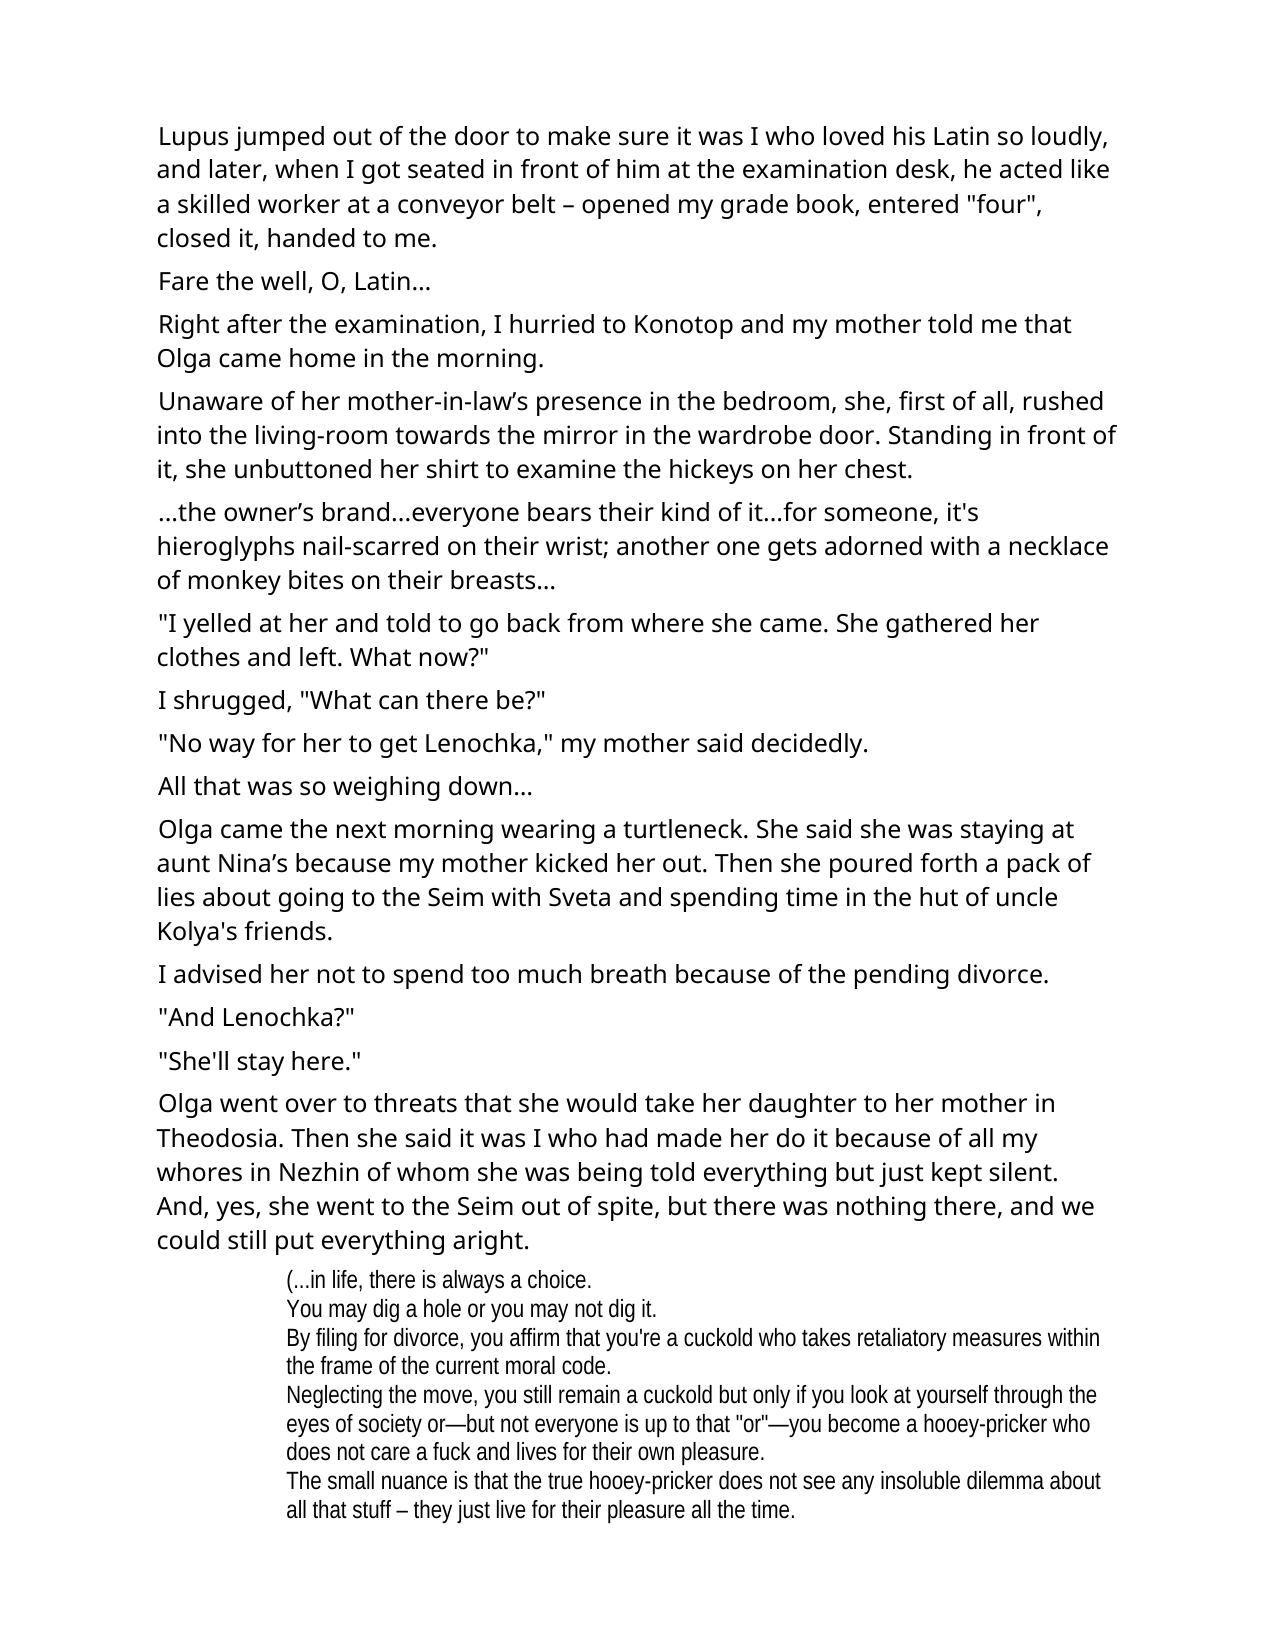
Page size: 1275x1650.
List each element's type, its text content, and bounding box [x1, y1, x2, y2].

list You may dig a hole or you may not dig it. [286, 1294, 1118, 1323]
text "She'll stay here." [156, 1043, 1118, 1077]
list By filing for divorce, you affirm that you're a cuckold who takes retaliatory measures within the frame of the current moral code. [286, 1323, 1118, 1380]
text Fare the well, O, Latin… [156, 263, 1118, 297]
text Olga went over to threats that she would take her daughter to her mother in Theodosia. Then she said it was I who had made her do it because of all my whores in Nezhin of whom she was being told everything but just kept silent. And, yes, she went to the Seim out of spite, but there was nothing there, and we could still put everything aright. [156, 1086, 1118, 1256]
text Lupus jumped out of the door to make sure it was I who loved his Latin so loudly, and later, when I got seated in front of him at the examination desk, he acted like a skilled worker at a conveyor belt – opened my grade book, entered "four", closed it, handed to me. [156, 118, 1118, 254]
text "No way for her to get Lenochka," my mother said decidedly. [156, 726, 1118, 760]
text All that was so weighing down… [156, 769, 1118, 803]
list (...in life, there is always a choice. [286, 1265, 1118, 1294]
list Neglecting the move, you still remain a cuckold but only if you look at yourself through the eyes of society or—but not everyone is up to that "or"—you become a hooey-pricker who does not care a fuck and lives for their own pleasure. [286, 1380, 1118, 1466]
text Right after the examination, I hurried to Konotop and my mother told me that Olga came home in the morning. [156, 306, 1118, 374]
text Unaware of her mother-in-law’s presence in the bedroom, she, first of all, rushed into the living-room towards the mirror in the wardrobe door. Standing in front of it, she unbuttoned her shirt to examine the hickeys on her chest. [156, 383, 1118, 486]
list The small nuance is that the true hooey-pricker does not see any insoluble dilemma about all that stuff – they just live for their pleasure all the time. [286, 1466, 1118, 1523]
text I shrugged, "What can there be?" [156, 683, 1118, 717]
text "And Lenochka?" [156, 1000, 1118, 1034]
text I advised her not to spend too much breath because of the pending divorce. [156, 957, 1118, 991]
text Olga came the next morning wearing a turtleneck. She said she was staying at aunt Nina’s because my mother kicked her out. Then she poured forth a pack of lies about going to the Seim with Sveta and spending time in the hut of uncle Kolya's friends. [156, 812, 1118, 948]
text ...the owner’s brand...everyone bears their kind of it...for someone, it's hieroglyphs nail-scarred on their wrist; another one gets adorned with a necklace of monkey bites on their breasts… [156, 494, 1118, 597]
text "I yelled at her and told to go back from where she came. She gathered her clothes and left. What now?" [156, 606, 1118, 674]
